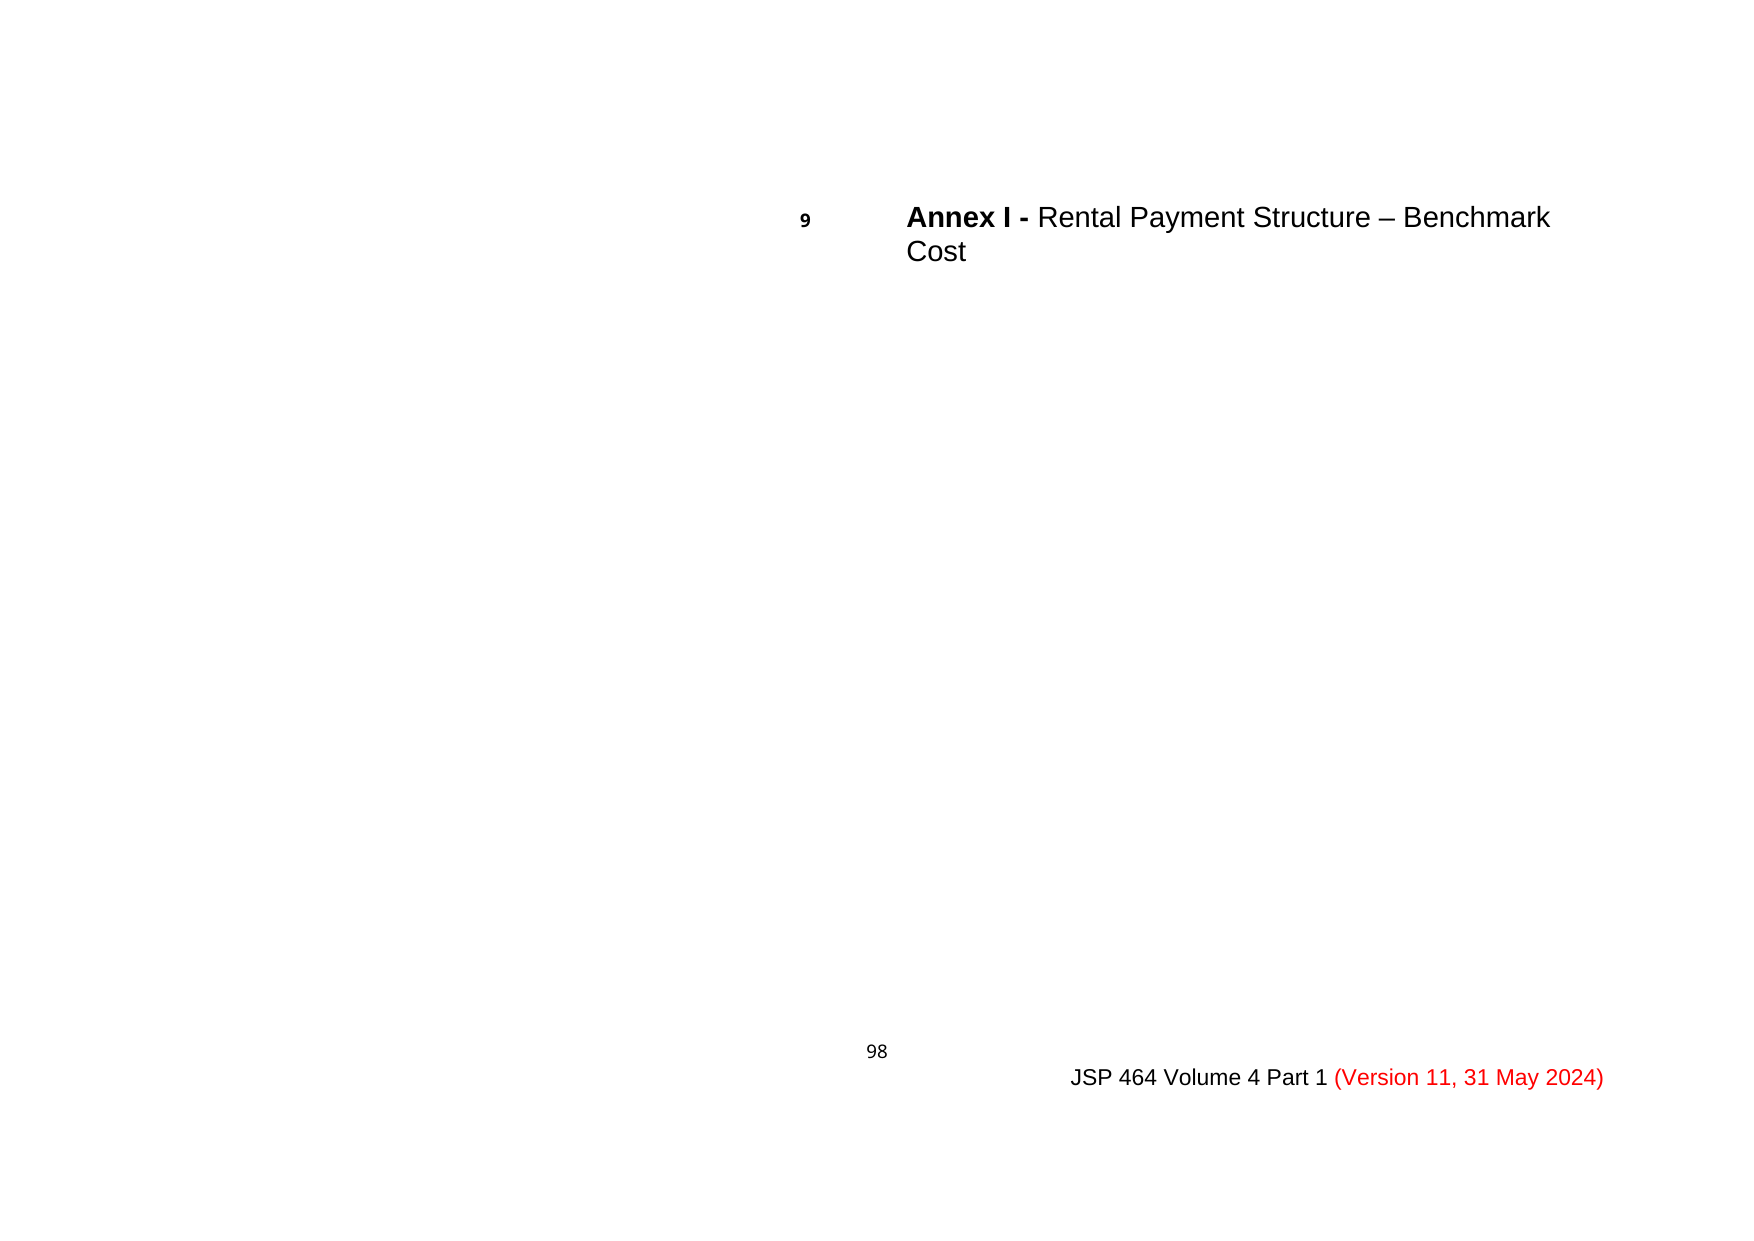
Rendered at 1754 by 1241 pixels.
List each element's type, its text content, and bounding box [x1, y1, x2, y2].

subtitle Annex I - Rental Payment Structure – Benchmark Cost [800, 201, 1604, 268]
